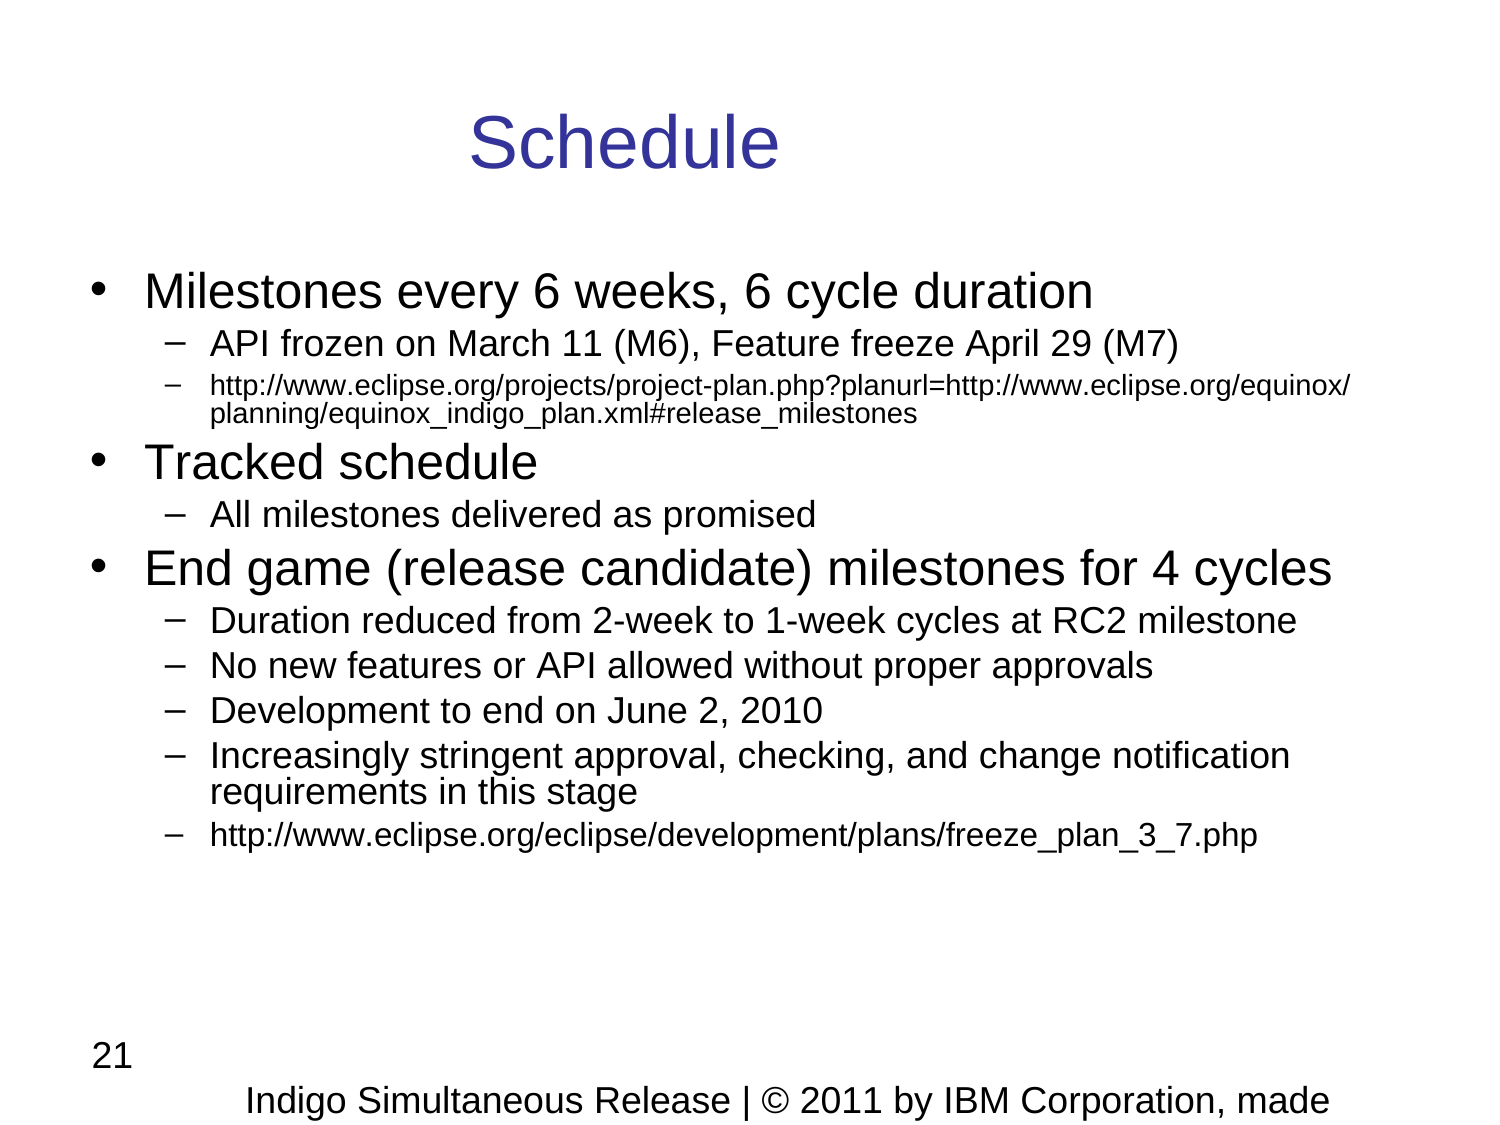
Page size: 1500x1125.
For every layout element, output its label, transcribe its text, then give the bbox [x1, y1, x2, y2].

list Milestones every 6 weeks, 6 cycle duration API frozen on March 11 (M6), Feature freeze April 29 (M7) http://www.eclipse.org/projects/project-plan.php?planurl=http://www.eclipse.org/equinox/planning/equinox_indigo_plan.xml#release_milestones Tracked schedule All milestones delivered as promised End game (release candidate) milestones for 4 cycles Duration reduced from 2-week to 1-week cycles at RC2 milestone No new features or API allowed without proper approvals Development to end on June 2, 2010 Increasingly stringent approval, checking, and change notification requirements in this stage http://www.eclipse.org/eclipse/development/plans/freeze_plan_3_7.php [74, 262, 1463, 1005]
title Schedule [74, 45, 1176, 233]
